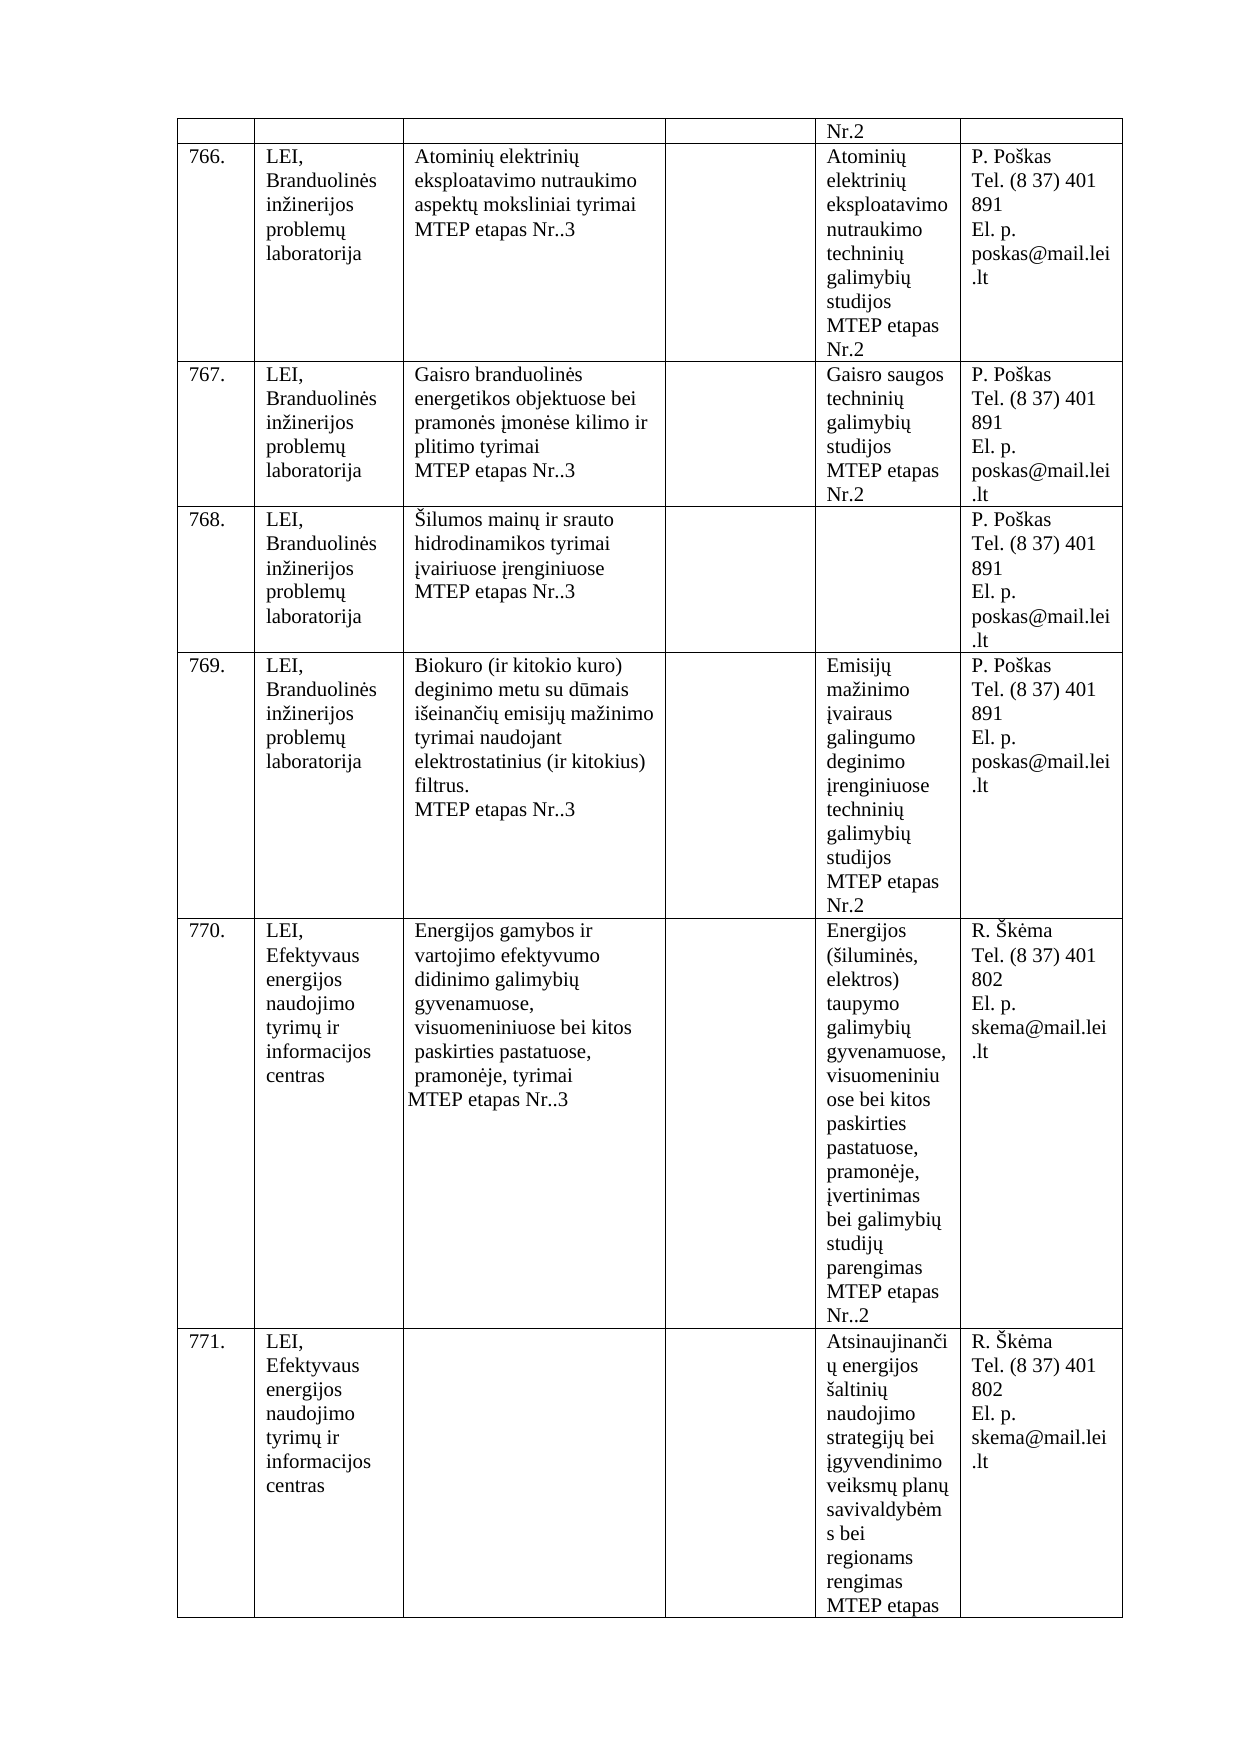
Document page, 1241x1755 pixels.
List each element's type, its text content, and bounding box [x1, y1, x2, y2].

table_cell [961, 119, 1122, 143]
table_cell [666, 507, 815, 652]
table_cell P. Poškas Tel. (8 37) 401 891 El. p. poskas@mail.lei.lt [961, 653, 1122, 917]
table_cell Šilumos mainų ir srauto hidrodinamikos tyrimai įvairiuose įrenginiuose MTEP etapas Nr..3 [404, 507, 665, 652]
table_cell Biokuro (ir kitokio kuro) deginimo metu su dūmais išeinančių emisijų mažinimo tyrimai naudojant elektrostatinius (ir kitokius) filtrus. MTEP etapas Nr..3 [404, 653, 665, 917]
table_cell P. Poškas Tel. (8 37) 401 891 El. p. poskas@mail.lei.lt [961, 144, 1122, 361]
table_cell Nr.2 [816, 119, 960, 143]
table_cell Atsinaujinančių energijos šaltinių naudojimo strategijų bei įgyvendinimo veiksmų planų savivaldybėms bei regionams rengimas MTEP etapas [816, 1329, 960, 1617]
table_cell [178, 119, 254, 143]
table_cell 771. [178, 1329, 254, 1617]
table_cell [404, 1329, 665, 1617]
table_cell LEI, Efektyvaus energijos naudojimo tyrimų ir informacijos centras [255, 1329, 403, 1617]
table_cell 767. [178, 362, 254, 506]
table_cell R. Škėma Tel. (8 37) 401 802 El. p. skema@mail.lei.lt [961, 1329, 1122, 1617]
table_cell [666, 119, 815, 143]
table_cell LEI, Branduolinės inžinerijos problemų laboratorija [255, 362, 403, 506]
table_cell [666, 144, 815, 361]
table_cell 766. [178, 144, 254, 361]
table_cell Gaisro saugos techninių galimybių studijos MTEP etapas Nr.2 [816, 362, 960, 506]
table_cell LEI, Branduolinės inžinerijos problemų laboratorija [255, 144, 403, 361]
table_cell Energijos (šiluminės, elektros) taupymo galimybių gyvenamuose, visuomeniniuose bei kitos paskirties pastatuose, pramonėje, įvertinimas bei galimybių studijų parengimas MTEP etapas Nr..2 [816, 919, 960, 1327]
table_cell P. Poškas Tel. (8 37) 401 891 El. p. poskas@mail.lei.lt [961, 362, 1122, 506]
table_cell 770. [178, 919, 254, 1327]
table_cell Emisijų mažinimo įvairaus galingumo deginimo įrenginiuose techninių galimybių studijos MTEP etapas Nr.2 [816, 653, 960, 917]
table_cell P. Poškas Tel. (8 37) 401 891 El. p. poskas@mail.lei.lt [961, 507, 1122, 652]
table_cell [404, 119, 665, 143]
table_cell 768. [178, 507, 254, 652]
table_cell [666, 919, 815, 1327]
table_cell R. Škėma Tel. (8 37) 401 802 El. p. skema@mail.lei.lt [961, 919, 1122, 1327]
table_cell LEI, Branduolinės inžinerijos problemų laboratorija [255, 653, 403, 917]
table_cell LEI, Efektyvaus energijos naudojimo tyrimų ir informacijos centras [255, 919, 403, 1327]
table_cell Atominių elektrinių eksploatavimo nutraukimo aspektų moksliniai tyrimai MTEP etapas Nr..3 [404, 144, 665, 361]
table_cell [666, 362, 815, 506]
table_cell Atominių elektrinių eksploatavimo nutraukimo techninių galimybių studijos MTEP etapas Nr.2 [816, 144, 960, 361]
table_cell [666, 1329, 815, 1617]
table_cell 769. [178, 653, 254, 917]
table_cell Energijos gamybos ir vartojimo efektyvumo didinimo galimybių gyvenamuose, visuomeniniuose bei kitos paskirties pastatuose, pramonėje, tyrimai MTEP etapas Nr..3 [404, 919, 665, 1327]
table_cell [255, 119, 403, 143]
table_cell [816, 507, 960, 652]
table_cell LEI, Branduolinės inžinerijos problemų laboratorija [255, 507, 403, 652]
table_cell Gaisro branduolinės energetikos objektuose bei pramonės įmonėse kilimo ir plitimo tyrimai MTEP etapas Nr..3 [404, 362, 665, 506]
table_cell [666, 653, 815, 917]
